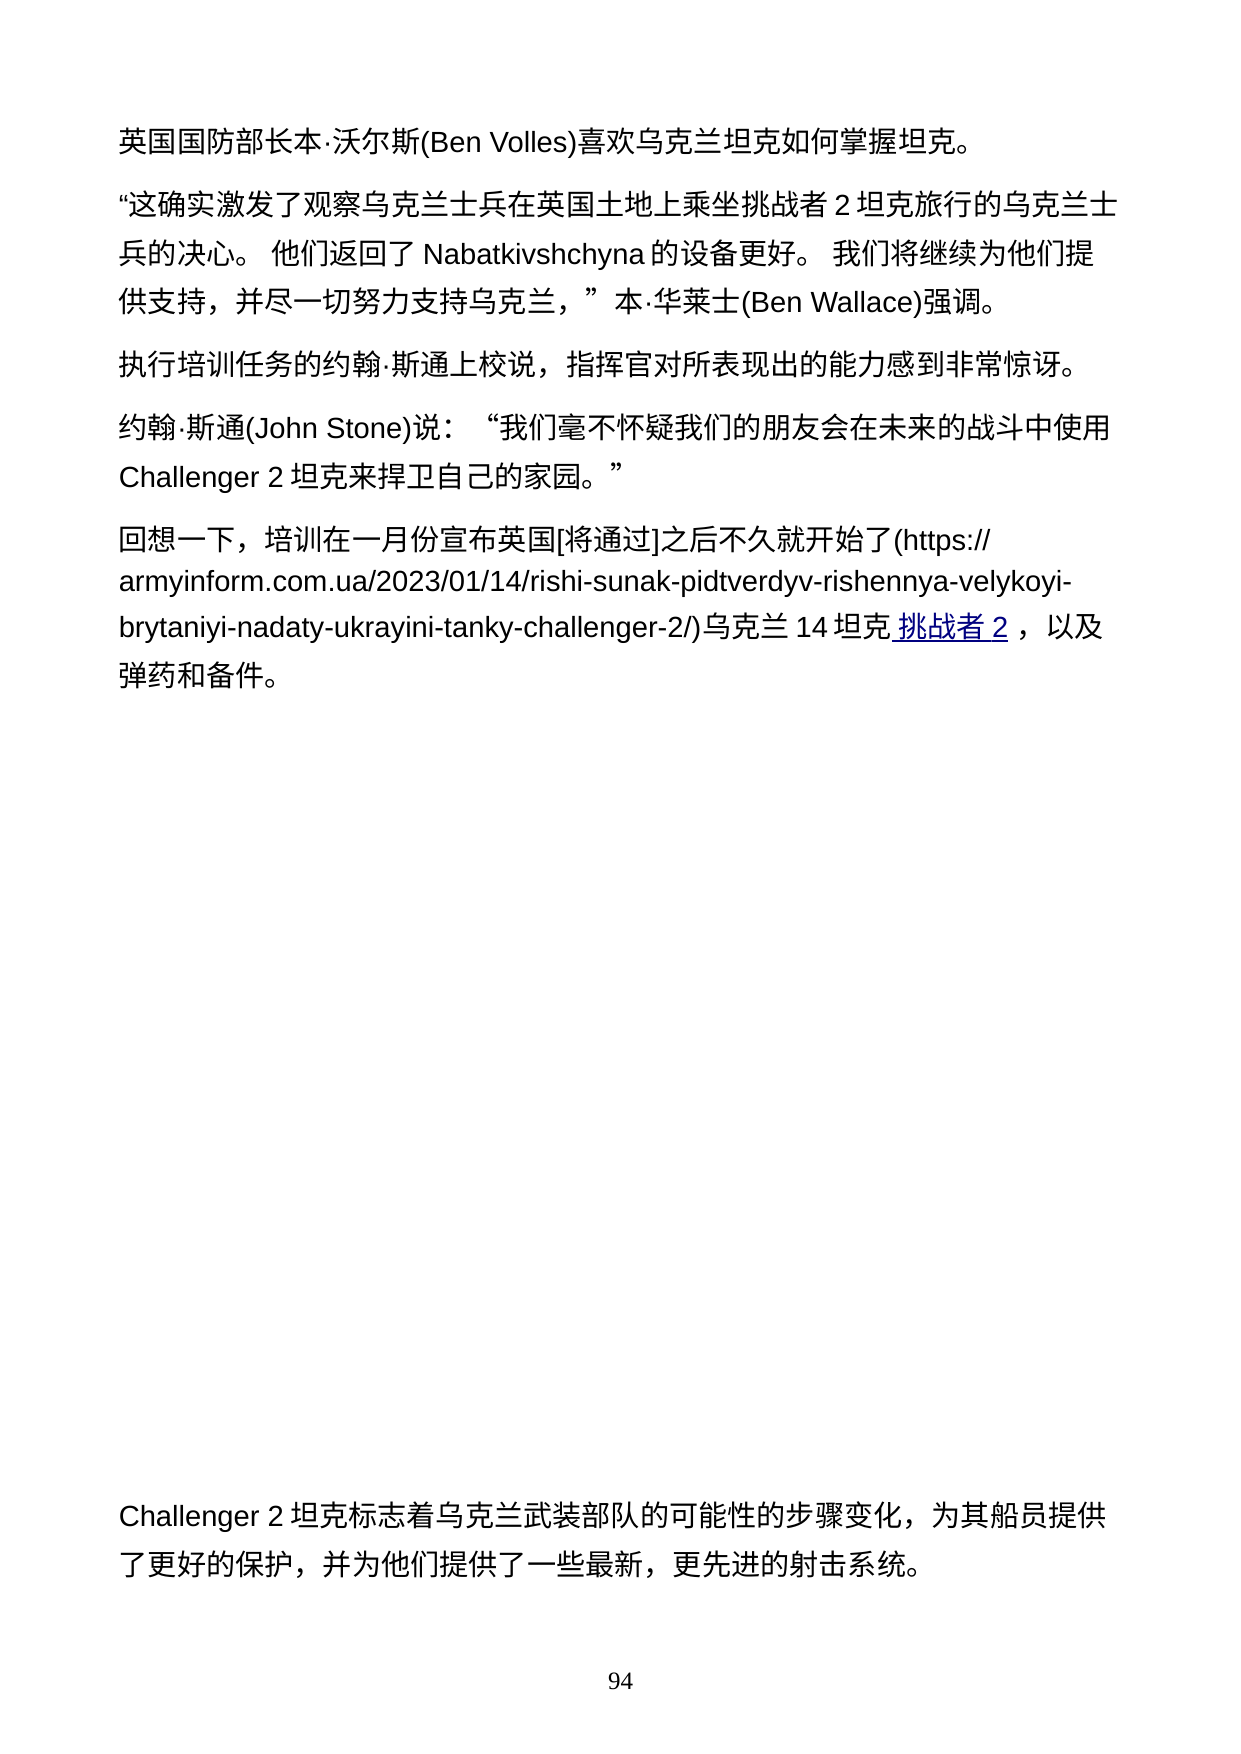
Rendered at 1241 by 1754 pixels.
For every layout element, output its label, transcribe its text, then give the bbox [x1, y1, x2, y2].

text 执行培训任务的约翰·斯通上校说，指挥官对所表现出的能力感到非常惊讶。 [118, 342, 1122, 384]
text Challenger 2坦克标志着乌克兰武装部队的可能性的步骤变化，为其船员提供了更好的保护，并为他们提供了一些最新，更先进的射击系统。 [118, 715, 1122, 1584]
text 英国国防部长本·沃尔斯(Ben Volles)喜欢乌克兰坦克如何掌握坦克。 [118, 118, 1122, 161]
text 回想一下，培训在一月份宣布英国[将通过]之后不久就开始了(https://armyinform.com.ua/2023/01/14/rishi-sunak-pidtverdyv-rishennya-velykoyi-brytaniyi-nadaty-ukrayini-tanky-challenger-2/)乌克兰14坦克 挑战者2 ，以及弹药和备件。 [118, 517, 1122, 694]
text “这确实激发了观察乌克兰士兵在英国土地上乘坐挑战者2坦克旅行的乌克兰士兵的决心。 他们返回了Nabatkivshchyna的设备更好。 我们将继续为他们提供支持，并尽一切努力支持乌克兰，”本·华莱士(Ben Wallace)强调。 [118, 182, 1122, 321]
text 约翰·斯通(John Stone)说：“我们毫不怀疑我们的朋友会在未来的战斗中使用Challenger 2坦克来捍卫自己的家园。” [118, 405, 1122, 496]
